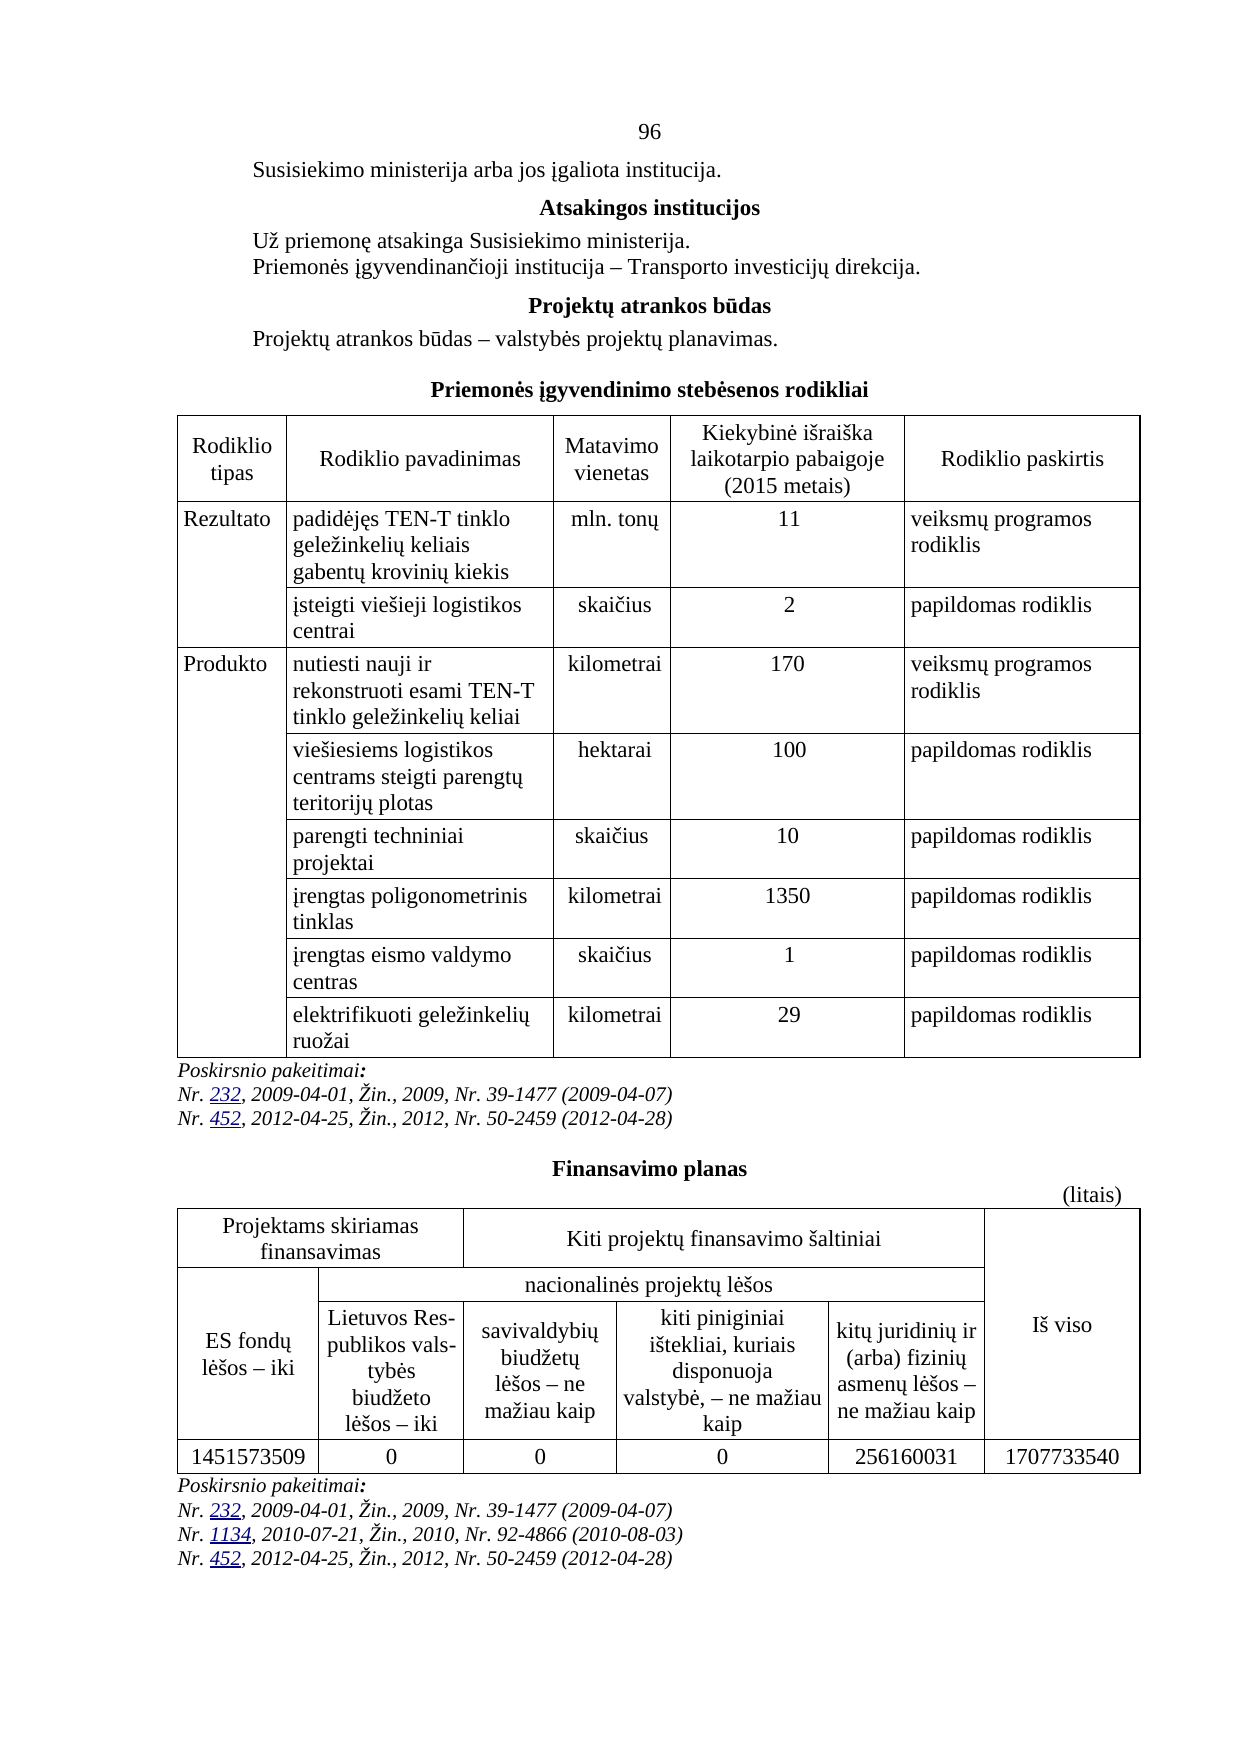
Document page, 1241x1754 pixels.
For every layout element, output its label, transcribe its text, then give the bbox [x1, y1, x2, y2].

table_cell įrengtas eismo valdymo centras [287, 939, 553, 997]
table_cell 1451573509 [178, 1440, 318, 1472]
text Priemonės įgyvendinimo stebėsenos rodikliai [177, 376, 1122, 403]
table_cell 0 [464, 1440, 616, 1472]
table_cell papildomas rodiklis [905, 734, 1139, 818]
subtitle Poskirsnio pakeitimai: [177, 1474, 1122, 1497]
table_header Rodiklio pavadinimas [287, 416, 553, 501]
text Projektų atrankos būdas – valstybės projektų planavimas. [177, 325, 1122, 351]
table_cell kilometrai [554, 879, 670, 938]
table_cell Produkto [178, 648, 286, 1057]
text Nr. 452, 2012-04-25, Žin., 2012, Nr. 50-2459 (2012-04-28) [177, 1106, 1122, 1130]
text Atsakingos institucijos [177, 194, 1122, 221]
table_header Matavimo vienetas [554, 416, 670, 501]
table_cell veiksmų programos rodiklis [905, 648, 1139, 732]
table_cell viešiesiems logistikos centrams steigti parengtų teritorijų plotas [287, 734, 553, 818]
text Nr. 1134, 2010-07-21, Žin., 2010, Nr. 92-4866 (2010-08-03) [177, 1522, 1122, 1546]
table_cell 170 [671, 648, 904, 732]
table_cell papildomas rodiklis [905, 879, 1139, 938]
table_cell skaičius [554, 939, 670, 997]
table_cell ES fondų lėšos – iki [178, 1268, 318, 1439]
table_cell nutiesti nauji ir rekonstruoti esami TEN-T tinklo geležinkelių keliai [287, 648, 553, 732]
table_cell įsteigti viešieji logistikos centrai [287, 588, 553, 647]
table_cell skaičius [554, 820, 670, 878]
table_header Kiekybinė išraiška laikotarpio pabaigoje (2015 metais) [671, 416, 904, 501]
text (litais) [290, 1181, 1122, 1208]
table_cell savivaldybių biudžetų lėšos – ne mažiau kaip [464, 1302, 616, 1439]
table_cell 100 [671, 734, 904, 818]
table_cell 29 [671, 998, 904, 1057]
table_cell kilometrai [554, 648, 670, 732]
text Nr. 452, 2012-04-25, Žin., 2012, Nr. 50-2459 (2012-04-28) [177, 1546, 1122, 1570]
table_cell 10 [671, 820, 904, 878]
table_cell elektrifikuoti geležinkelių ruožai [287, 998, 553, 1057]
table_cell 1707733540 [985, 1440, 1139, 1472]
table_cell 0 [617, 1440, 828, 1472]
table_cell kilometrai [554, 998, 670, 1057]
table_cell veiksmų programos rodiklis [905, 502, 1139, 587]
table_cell hektarai [554, 734, 670, 818]
table_cell parengti techniniai projektai [287, 820, 553, 878]
text Projektų atrankos būdas [177, 292, 1122, 319]
table_cell 1350 [671, 879, 904, 938]
table_cell Rezultato [178, 502, 286, 647]
table_header Projektams skiriamas finansavimas [178, 1209, 463, 1267]
table_cell papildomas rodiklis [905, 998, 1139, 1057]
table_cell nacionalinės projektų lėšos [319, 1268, 984, 1301]
table_header Kiti projektų finansavimo šaltiniai [464, 1209, 984, 1267]
table_cell kitų juridinių ir (arba) fizinių asmenų lėšos – ne mažiau kaip [829, 1302, 984, 1439]
table_cell Lietuvos Res­publikos vals­tybės biudžeto lėšos – iki [319, 1302, 463, 1439]
table_header Iš viso [985, 1209, 1139, 1439]
table_cell papildomas rodiklis [905, 820, 1139, 878]
table_cell 11 [671, 502, 904, 587]
table_header Rodiklio paskirtis [905, 416, 1139, 501]
table_cell 256160031 [829, 1440, 984, 1472]
table_cell kiti piniginiai ištekliai, kuriais disponuoja valstybė, – ne mažiau kaip [617, 1302, 828, 1439]
table_cell 0 [319, 1440, 463, 1472]
text Nr. 232, 2009-04-01, Žin., 2009, Nr. 39-1477 (2009-04-07) [177, 1082, 1122, 1106]
text Priemonės įgyvendinančioji institucija – Transporto investicijų direkcija. [177, 253, 1122, 280]
table_header Rodiklio tipas [178, 416, 286, 501]
table_cell papildomas rodiklis [905, 939, 1139, 997]
text Nr. 232, 2009-04-01, Žin., 2009, Nr. 39-1477 (2009-04-07) [177, 1497, 1122, 1522]
text Susisiekimo ministerija arba jos įgaliota institucija. [177, 156, 1122, 182]
subtitle Poskirsnio pakeitimai: [177, 1058, 1122, 1082]
table_cell įrengtas poligonometrinis tinklas [287, 879, 553, 938]
table_cell mln. tonų [554, 502, 670, 587]
text Finansavimo planas [177, 1155, 1122, 1181]
table_cell 2 [671, 588, 904, 647]
table_cell skaičius [554, 588, 670, 647]
table_cell papildomas rodiklis [905, 588, 1139, 647]
table_cell 1 [671, 939, 904, 997]
table_cell padidėjęs TEN-T tinklo geležinkelių keliais gabentų krovinių kiekis [287, 502, 553, 587]
text Už priemonę atsakinga Susisiekimo ministerija. [177, 227, 1122, 253]
